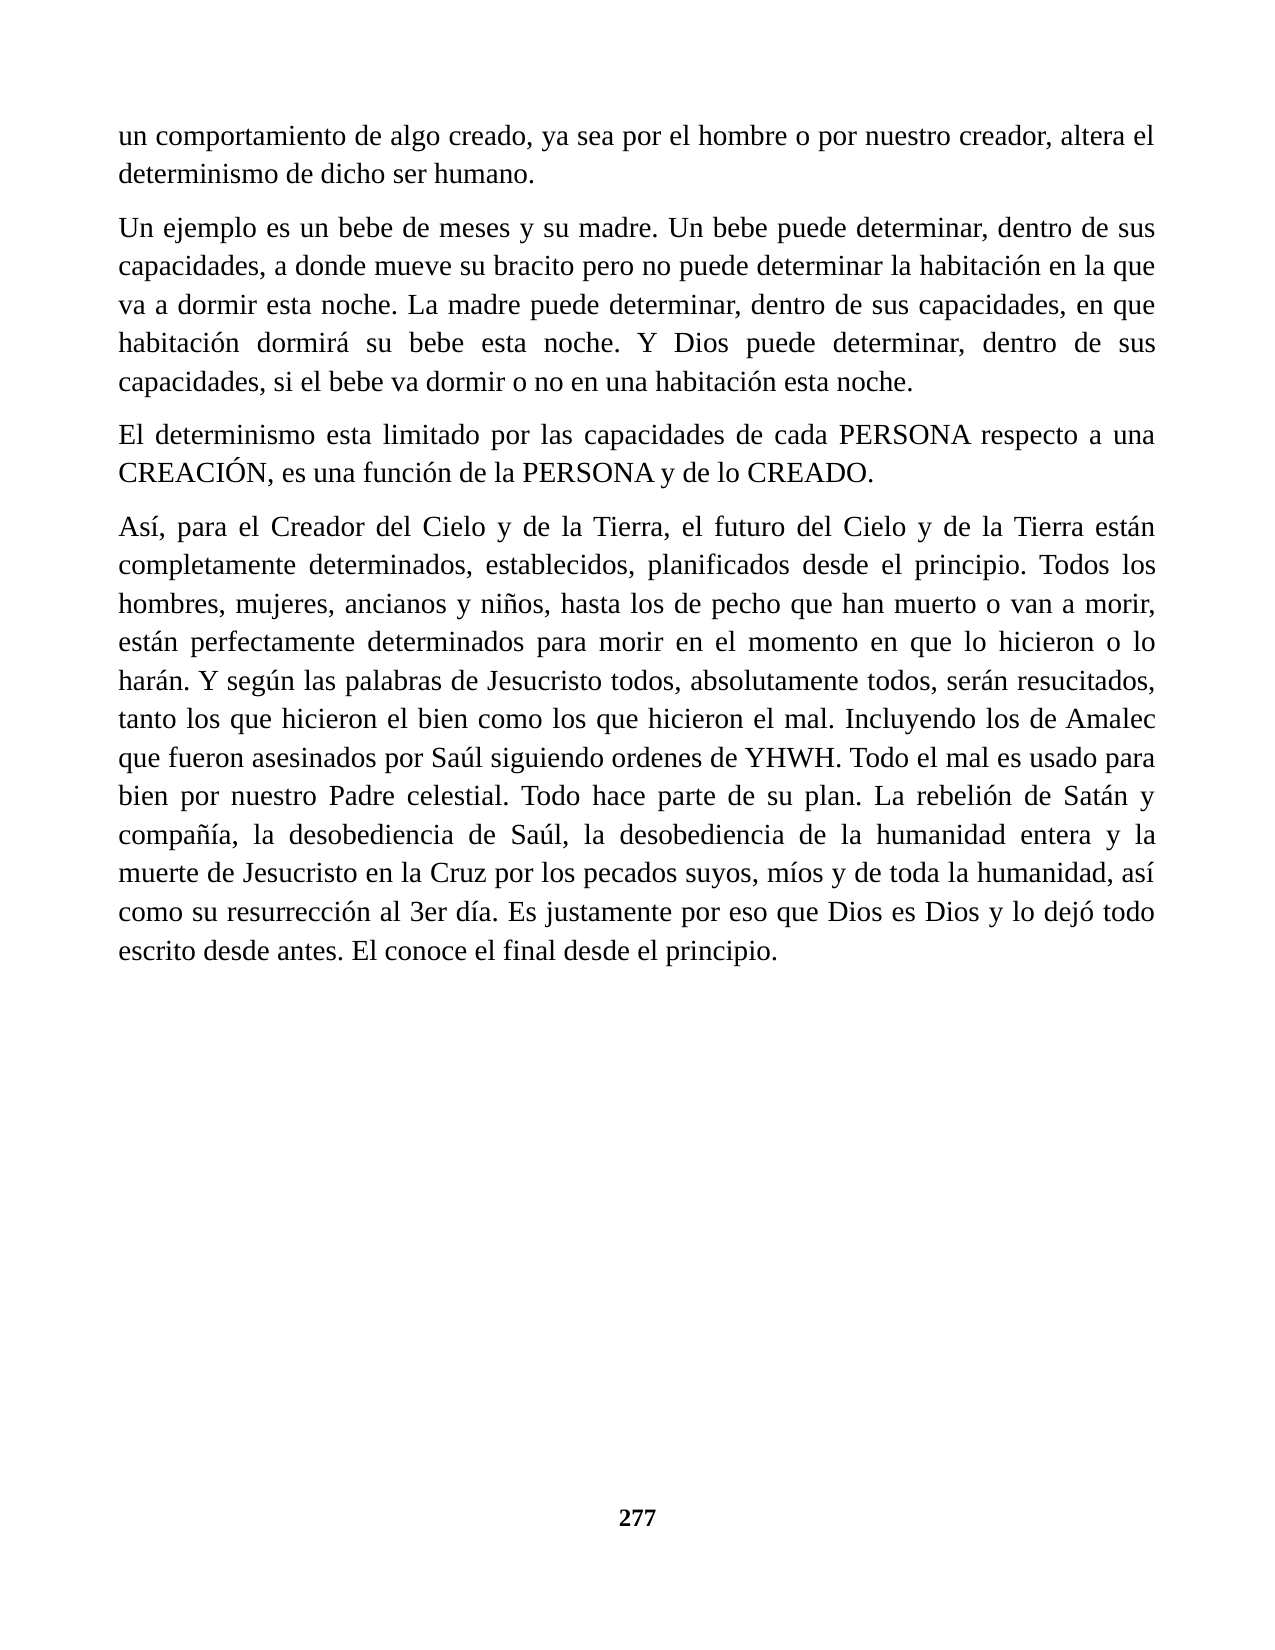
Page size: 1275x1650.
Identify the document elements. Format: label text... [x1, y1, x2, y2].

text Un ejemplo es un bebe de meses y su madre. Un bebe puede determinar, dentro de sus capacidades, a donde mueve su bracito pero no puede determinar la habitación en la que va a dormir esta noche. La madre puede determinar, dentro de sus capacidades, en que habitación dormirá su bebe esta noche. Y Dios puede determinar, dentro de sus capacidades, si el bebe va dormir o no en una habitación esta noche. [118, 210, 1157, 397]
text un comportamiento de algo creado, ya sea por el hombre o por nuestro creador, altera el determinismo de dicho ser humano. [118, 118, 1157, 190]
text El determinismo esta limitado por las capacidades de cada PERSONA respecto a una CREACIÓN, es una función de la PERSONA y de lo CREADO. [118, 417, 1157, 489]
text Así, para el Creador del Cielo y de la Tierra, el futuro del Cielo y de la Tierra están completamente determinados, establecidos, planificados desde el principio. Todos los hombres, mujeres, ancianos y niños, hasta los de pecho que han muerto o van a morir, están perfectamente determinados para morir en el momento en que lo hicieron o lo harán. Y según las palabras de Jesucristo todos, absolutamente todos, serán resucitados, tanto los que hicieron el bien como los que hicieron el mal. Incluyendo los de Amalec que fueron asesinados por Saúl siguiendo ordenes de YHWH. Todo el mal es usado para bien por nuestro Padre celestial. Todo hace parte de su plan. La rebelión de Satán y compañía, la desobediencia de Saúl, la desobediencia de la humanidad entera y la muerte de Jesucristo en la Cruz por los pecados suyos, míos y de toda la humanidad, así como su resurrección al 3er día. Es justamente por eso que Dios es Dios y lo dejó todo escrito desde antes. El conoce el final desde el principio. [118, 509, 1157, 966]
